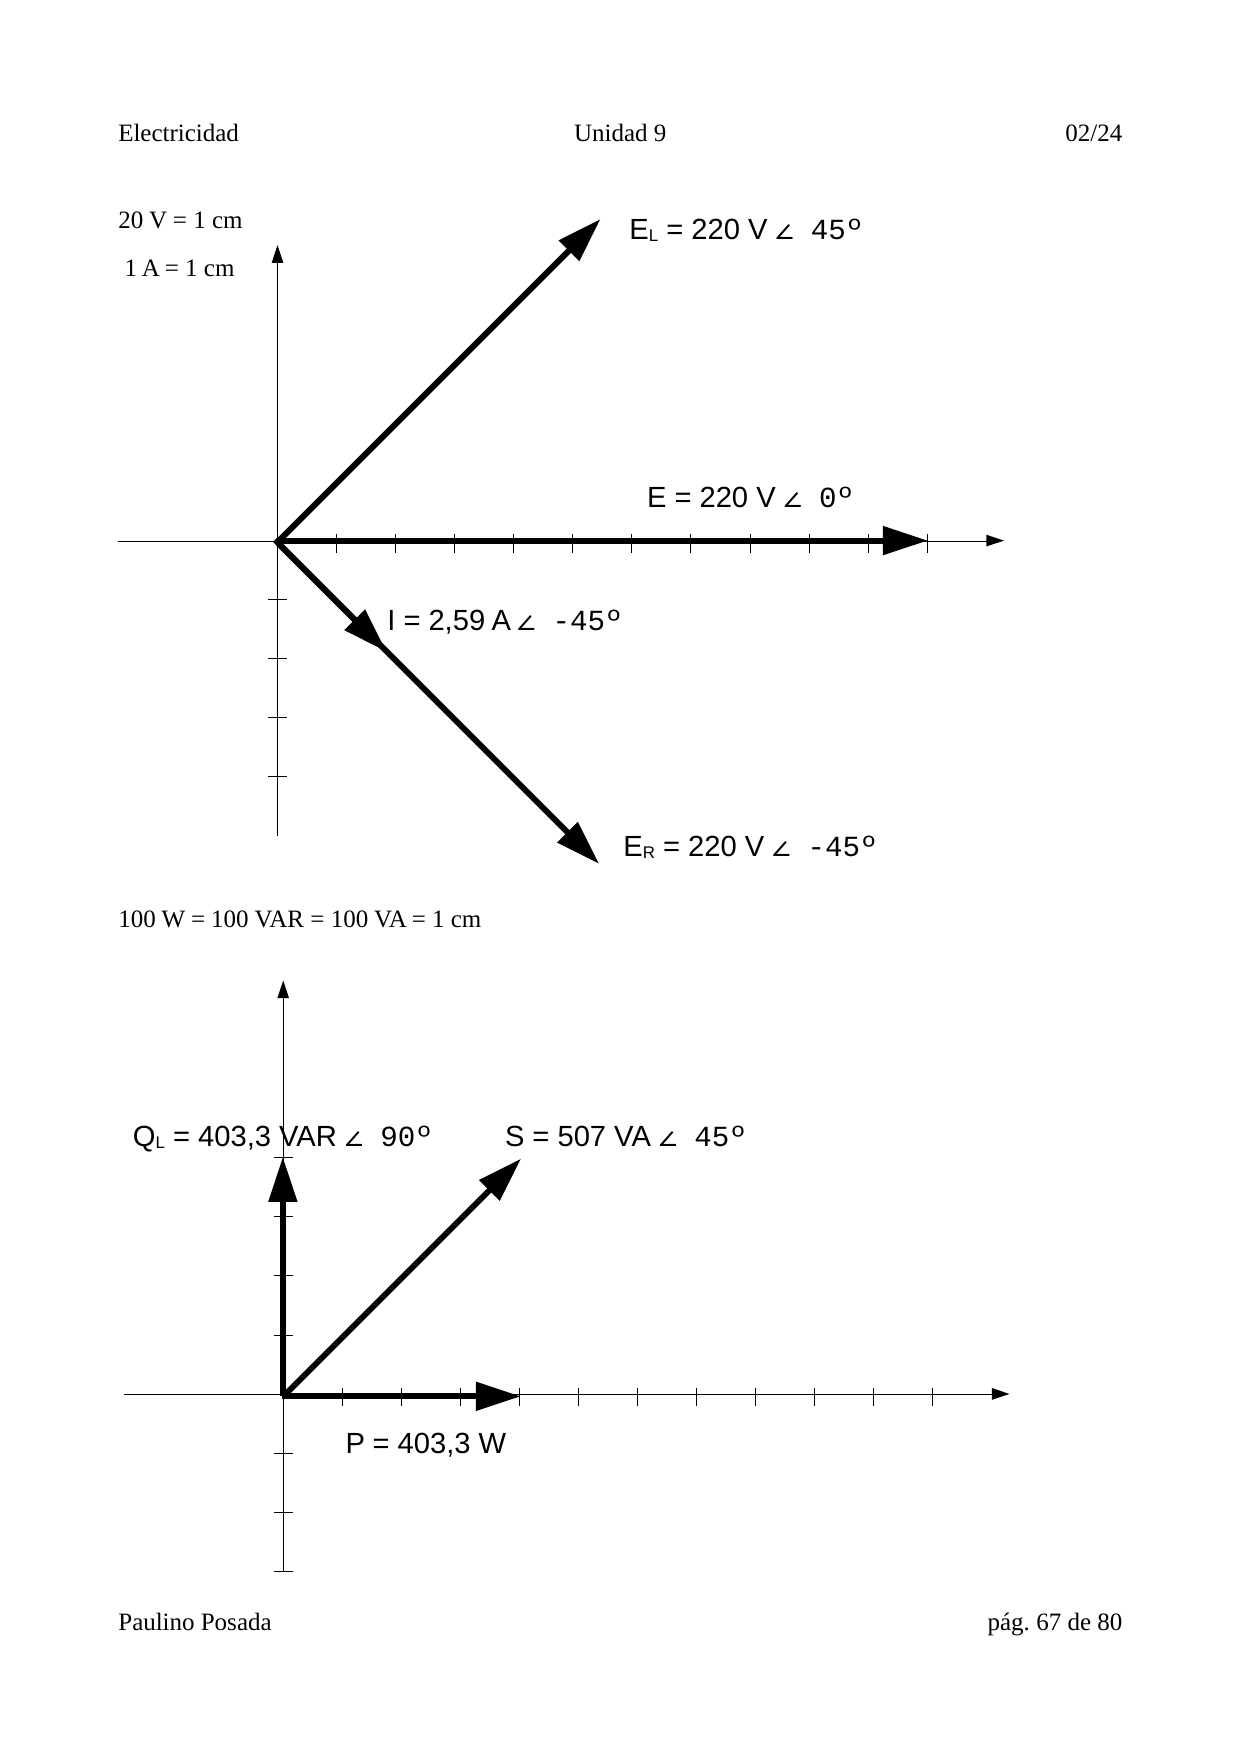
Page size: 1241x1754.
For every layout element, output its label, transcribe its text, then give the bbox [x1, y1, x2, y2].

text [278, 253, 561, 281]
text 100 W = 100 VAR = 100 VA = 1 cm [118, 904, 1122, 933]
text 1 A = 1 cm [118, 253, 277, 281]
text 20 V = 1 cm [118, 205, 1122, 234]
text [544, 253, 1122, 281]
